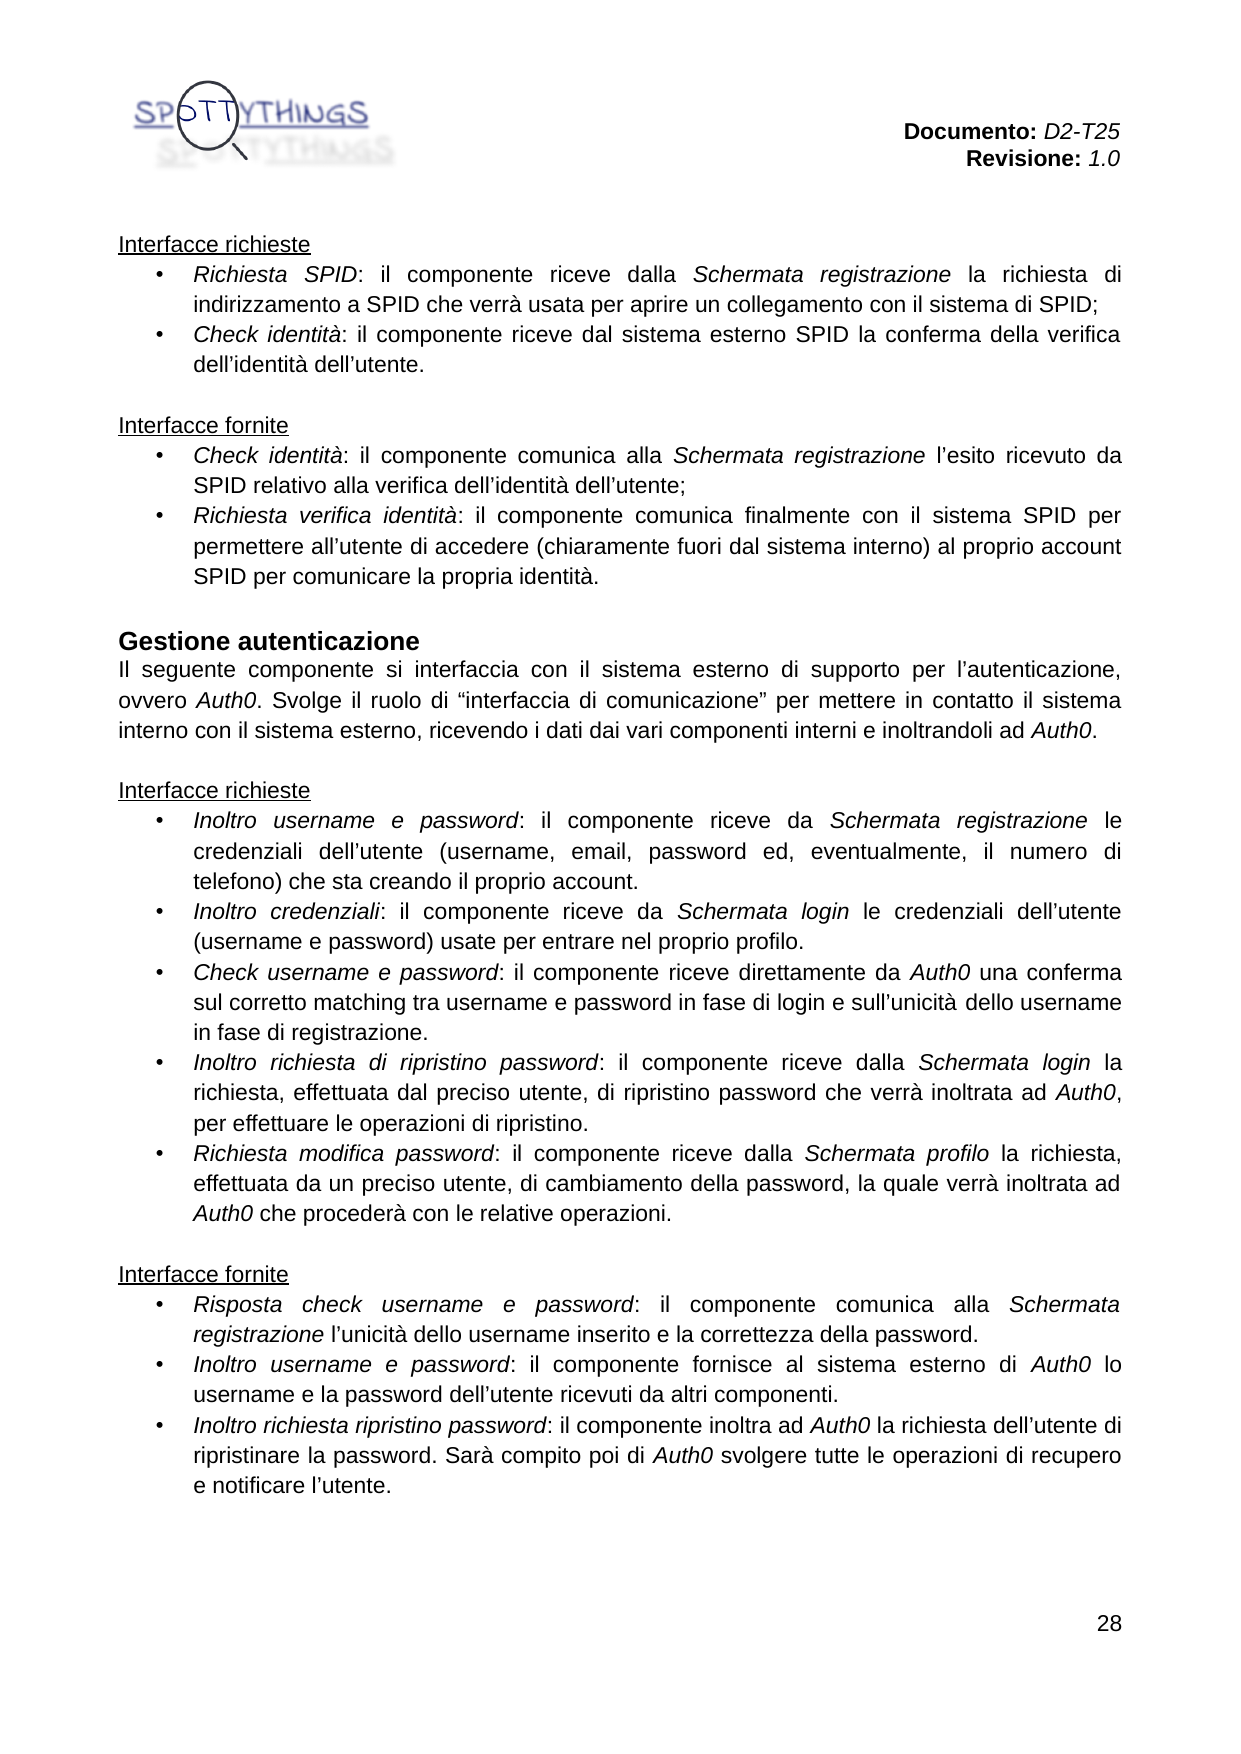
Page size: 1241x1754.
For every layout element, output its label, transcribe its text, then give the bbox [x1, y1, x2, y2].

list Inoltro richiesta di ripristino password: il componente riceve dalla Schermata login la richiesta, effettuata dal preciso utente, di ripristino password che verrà inoltrata ad Auth0, per effettuare le operazioni di ripristino. [156, 1049, 1122, 1136]
list Check identità: il componente comunica alla Schermata registrazione l’esito ricevuto da SPID relativo alla verifica dell’identità dell’utente; [156, 442, 1122, 498]
text Interfacce richieste [118, 231, 1122, 257]
picture [123, 73, 399, 187]
list Inoltro richiesta ripristino password: il componente inoltra ad Auth0 la richiesta dell’utente di ripristinare la password. Sarà compito poi di Auth0 svolgere tutte le operazioni di recupero e notificare l’utente. [156, 1412, 1122, 1498]
text Interfacce fornite [118, 1261, 1122, 1287]
text Interfacce fornite [118, 412, 1122, 438]
list Risposta check username e password: il componente comunica alla Schermata registrazione l’unicità dello username inserito e la correttezza della password. [156, 1291, 1122, 1347]
list Richiesta SPID: il componente riceve dalla Schermata registrazione la richiesta di indirizzamento a SPID che verrà usata per aprire un collegamento con il sistema di SPID; [156, 261, 1122, 317]
subtitle Gestione autenticazione [118, 626, 1122, 656]
text Interfacce richieste [118, 777, 1122, 803]
list Check username e password: il componente riceve direttamente da Auth0 una conferma sul corretto matching tra username e password in fase di login e sull’unicità dello username in fase di registrazione. [156, 958, 1122, 1045]
list Richiesta verifica identità: il componente comunica finalmente con il sistema SPID per permettere all’utente di accedere (chiaramente fuori dal sistema interno) al proprio account SPID per comunicare la propria identità. [156, 502, 1122, 589]
list Inoltro username e password: il componente fornisce al sistema esterno di Auth0 lo username e la password dell’utente ricevuti da altri componenti. [156, 1351, 1122, 1408]
text Il seguente componente si interfaccia con il sistema esterno di supporto per l’autenticazione, ovvero Auth0. Svolge il ruolo di “interfaccia di comunicazione” per mettere in contatto il sistema interno con il sistema esterno, ricevendo i dati dai vari componenti interni e inoltrandoli ad Auth0. [118, 656, 1122, 743]
list Check identità: il componente riceve dal sistema esterno SPID la conferma della verifica dell’identità dell’utente. [156, 321, 1122, 378]
list Inoltro credenziali: il componente riceve da Schermata login le credenziali dell’utente (username e password) usate per entrare nel proprio profilo. [156, 898, 1122, 954]
list Richiesta modifica password: il componente riceve dalla Schermata profilo la richiesta, effettuata da un preciso utente, di cambiamento della password, la quale verrà inoltrata ad Auth0 che procederà con le relative operazioni. [156, 1140, 1122, 1226]
list Inoltro username e password: il componente riceve da Schermata registrazione le credenziali dell’utente (username, email, password ed, eventualmente, il numero di telefono) che sta creando il proprio account. [156, 807, 1122, 894]
